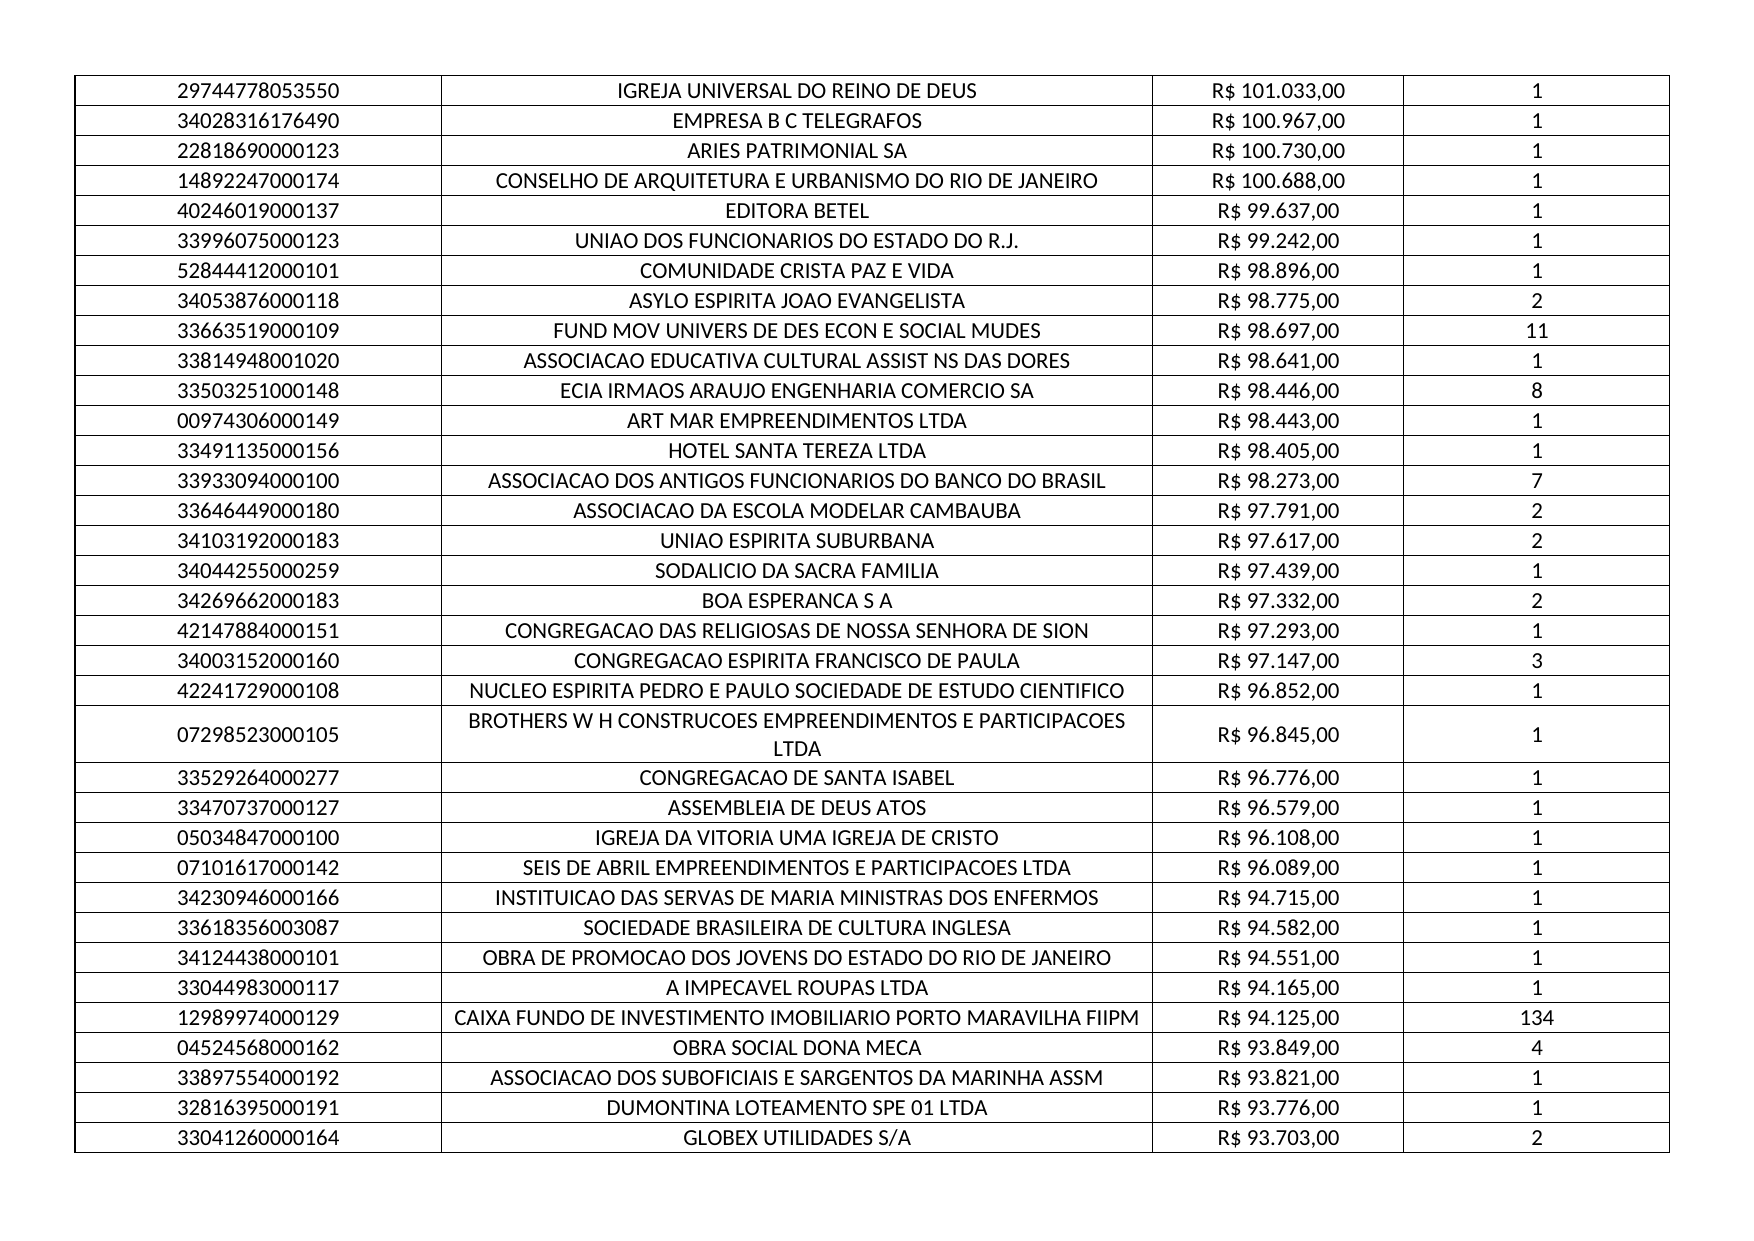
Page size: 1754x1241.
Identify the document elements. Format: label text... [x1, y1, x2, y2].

table_cell 05034847000100 [76, 823, 441, 852]
table_cell 1 [1404, 196, 1669, 225]
table_cell R$ 93.821,00 [1153, 1063, 1403, 1092]
table_cell 1 [1404, 973, 1669, 1002]
table_cell CONGREGACAO DAS RELIGIOSAS DE NOSSA SENHORA DE SION [442, 616, 1152, 645]
table_cell 12989974000129 [76, 1003, 441, 1032]
table_cell 1 [1404, 883, 1669, 912]
table_cell 22818690000123 [76, 136, 441, 165]
table_cell 14892247000174 [76, 166, 441, 195]
table_cell R$ 98.405,00 [1153, 436, 1403, 465]
table_cell 34103192000183 [76, 526, 441, 555]
table_cell 07298523000105 [76, 706, 441, 762]
table_cell 33663519000109 [76, 316, 441, 345]
table_cell EDITORA BETEL [442, 196, 1152, 225]
table_cell R$ 98.641,00 [1153, 346, 1403, 375]
table_cell CAIXA FUNDO DE INVESTIMENTO IMOBILIARIO PORTO MARAVILHA FIIPM [442, 1003, 1152, 1032]
table_cell R$ 93.703,00 [1153, 1123, 1403, 1152]
table_cell NUCLEO ESPIRITA PEDRO E PAULO SOCIEDADE DE ESTUDO CIENTIFICO [442, 676, 1152, 705]
table_cell 1 [1404, 106, 1669, 135]
table_cell 1 [1404, 226, 1669, 255]
table_cell 11 [1404, 316, 1669, 345]
table_cell UNIAO DOS FUNCIONARIOS DO ESTADO DO R.J. [442, 226, 1152, 255]
table_cell R$ 96.579,00 [1153, 793, 1403, 822]
table_cell R$ 98.446,00 [1153, 376, 1403, 405]
table_cell R$ 97.293,00 [1153, 616, 1403, 645]
table_cell 1 [1404, 943, 1669, 972]
table_cell R$ 98.443,00 [1153, 406, 1403, 435]
table_cell ECIA IRMAOS ARAUJO ENGENHARIA COMERCIO SA [442, 376, 1152, 405]
table_cell R$ 99.637,00 [1153, 196, 1403, 225]
table_cell R$ 97.617,00 [1153, 526, 1403, 555]
table_cell R$ 100.730,00 [1153, 136, 1403, 165]
table_cell 1 [1404, 1063, 1669, 1092]
table_cell ASSOCIACAO DA ESCOLA MODELAR CAMBAUBA [442, 496, 1152, 525]
table_cell R$ 94.551,00 [1153, 943, 1403, 972]
table_cell BROTHERS W H CONSTRUCOES EMPREENDIMENTOS E PARTICIPACOES LTDA [442, 706, 1152, 762]
table_cell 00974306000149 [76, 406, 441, 435]
table_cell ASSOCIACAO DOS ANTIGOS FUNCIONARIOS DO BANCO DO BRASIL [442, 466, 1152, 495]
table_cell 34044255000259 [76, 556, 441, 585]
table_cell 33814948001020 [76, 346, 441, 375]
table_cell SOCIEDADE BRASILEIRA DE CULTURA INGLESA [442, 913, 1152, 942]
table_cell CONSELHO DE ARQUITETURA E URBANISMO DO RIO DE JANEIRO [442, 166, 1152, 195]
table_cell 1 [1404, 136, 1669, 165]
table_cell 33491135000156 [76, 436, 441, 465]
table_cell 1 [1404, 793, 1669, 822]
table_cell R$ 98.896,00 [1153, 256, 1403, 285]
table_cell 2 [1404, 1123, 1669, 1152]
table_cell 1 [1404, 166, 1669, 195]
table_cell 42241729000108 [76, 676, 441, 705]
table_cell 1 [1404, 76, 1669, 105]
table_cell R$ 94.165,00 [1153, 973, 1403, 1002]
table_cell R$ 96.845,00 [1153, 706, 1403, 762]
table_cell R$ 94.715,00 [1153, 883, 1403, 912]
table_cell SEIS DE ABRIL EMPREENDIMENTOS E PARTICIPACOES LTDA [442, 853, 1152, 882]
table_cell R$ 97.332,00 [1153, 586, 1403, 615]
table_cell 34053876000118 [76, 286, 441, 315]
table_cell 42147884000151 [76, 616, 441, 645]
table_cell 2 [1404, 526, 1669, 555]
table_cell UNIAO ESPIRITA SUBURBANA [442, 526, 1152, 555]
table_cell 33044983000117 [76, 973, 441, 1002]
table_cell ARIES PATRIMONIAL SA [442, 136, 1152, 165]
table_cell R$ 97.791,00 [1153, 496, 1403, 525]
table_cell R$ 94.582,00 [1153, 913, 1403, 942]
table_cell 1 [1404, 706, 1669, 762]
table_cell EMPRESA B C TELEGRAFOS [442, 106, 1152, 135]
table_cell IGREJA DA VITORIA UMA IGREJA DE CRISTO [442, 823, 1152, 852]
table_cell A IMPECAVEL ROUPAS LTDA [442, 973, 1152, 1002]
table_cell 7 [1404, 466, 1669, 495]
table_cell R$ 93.849,00 [1153, 1033, 1403, 1062]
table_cell R$ 98.775,00 [1153, 286, 1403, 315]
table_cell R$ 96.089,00 [1153, 853, 1403, 882]
table_cell R$ 96.776,00 [1153, 763, 1403, 792]
table_cell ART MAR EMPREENDIMENTOS LTDA [442, 406, 1152, 435]
table_cell 33996075000123 [76, 226, 441, 255]
table_cell CONGREGACAO ESPIRITA FRANCISCO DE PAULA [442, 646, 1152, 675]
table_cell 33933094000100 [76, 466, 441, 495]
table_cell 1 [1404, 1093, 1669, 1122]
table_cell 29744778053550 [76, 76, 441, 105]
table_cell ASSOCIACAO DOS SUBOFICIAIS E SARGENTOS DA MARINHA ASSM [442, 1063, 1152, 1092]
table_cell R$ 100.967,00 [1153, 106, 1403, 135]
table_cell IGREJA UNIVERSAL DO REINO DE DEUS [442, 76, 1152, 105]
table_cell ASSOCIACAO EDUCATIVA CULTURAL ASSIST NS DAS DORES [442, 346, 1152, 375]
table_cell DUMONTINA LOTEAMENTO SPE 01 LTDA [442, 1093, 1152, 1122]
table_cell 1 [1404, 823, 1669, 852]
table_cell R$ 98.273,00 [1153, 466, 1403, 495]
table_cell R$ 101.033,00 [1153, 76, 1403, 105]
table_cell R$ 99.242,00 [1153, 226, 1403, 255]
table_cell R$ 93.776,00 [1153, 1093, 1403, 1122]
table_cell ASYLO ESPIRITA JOAO EVANGELISTA [442, 286, 1152, 315]
table_cell R$ 97.147,00 [1153, 646, 1403, 675]
table_cell 1 [1404, 853, 1669, 882]
table_cell ASSEMBLEIA DE DEUS ATOS [442, 793, 1152, 822]
table_cell HOTEL SANTA TEREZA LTDA [442, 436, 1152, 465]
table_cell R$ 98.697,00 [1153, 316, 1403, 345]
table_cell OBRA DE PROMOCAO DOS JOVENS DO ESTADO DO RIO DE JANEIRO [442, 943, 1152, 972]
table_cell 4 [1404, 1033, 1669, 1062]
table_cell R$ 94.125,00 [1153, 1003, 1403, 1032]
table_cell 04524568000162 [76, 1033, 441, 1062]
table_cell 33646449000180 [76, 496, 441, 525]
table_cell 1 [1404, 436, 1669, 465]
table_cell 33529264000277 [76, 763, 441, 792]
table_cell 1 [1404, 346, 1669, 375]
table_cell 1 [1404, 763, 1669, 792]
table_cell 33503251000148 [76, 376, 441, 405]
table_cell SODALICIO DA SACRA FAMILIA [442, 556, 1152, 585]
table_cell 34003152000160 [76, 646, 441, 675]
table_cell 134 [1404, 1003, 1669, 1032]
table_cell FUND MOV UNIVERS DE DES ECON E SOCIAL MUDES [442, 316, 1152, 345]
table_cell 34028316176490 [76, 106, 441, 135]
table_cell 32816395000191 [76, 1093, 441, 1122]
table_cell 2 [1404, 586, 1669, 615]
table_cell COMUNIDADE CRISTA PAZ E VIDA [442, 256, 1152, 285]
table_cell R$ 96.852,00 [1153, 676, 1403, 705]
table_cell 1 [1404, 913, 1669, 942]
table_cell 2 [1404, 496, 1669, 525]
table_cell 34269662000183 [76, 586, 441, 615]
table_cell 3 [1404, 646, 1669, 675]
table_cell R$ 97.439,00 [1153, 556, 1403, 585]
table_cell 33470737000127 [76, 793, 441, 822]
table_cell 1 [1404, 616, 1669, 645]
table_cell 34124438000101 [76, 943, 441, 972]
table_cell BOA ESPERANCA S A [442, 586, 1152, 615]
table_cell 33897554000192 [76, 1063, 441, 1092]
table_cell 1 [1404, 556, 1669, 585]
table_cell 1 [1404, 406, 1669, 435]
table_cell GLOBEX UTILIDADES S/A [442, 1123, 1152, 1152]
table_cell 8 [1404, 376, 1669, 405]
table_cell 40246019000137 [76, 196, 441, 225]
table_cell 33618356003087 [76, 913, 441, 942]
table_cell 1 [1404, 676, 1669, 705]
table_cell 33041260000164 [76, 1123, 441, 1152]
table_cell R$ 100.688,00 [1153, 166, 1403, 195]
table_cell 07101617000142 [76, 853, 441, 882]
table_cell OBRA SOCIAL DONA MECA [442, 1033, 1152, 1062]
table_cell 34230946000166 [76, 883, 441, 912]
table_cell 2 [1404, 286, 1669, 315]
table_cell INSTITUICAO DAS SERVAS DE MARIA MINISTRAS DOS ENFERMOS [442, 883, 1152, 912]
table_cell R$ 96.108,00 [1153, 823, 1403, 852]
table_cell 1 [1404, 256, 1669, 285]
table_cell CONGREGACAO DE SANTA ISABEL [442, 763, 1152, 792]
table_cell 52844412000101 [76, 256, 441, 285]
